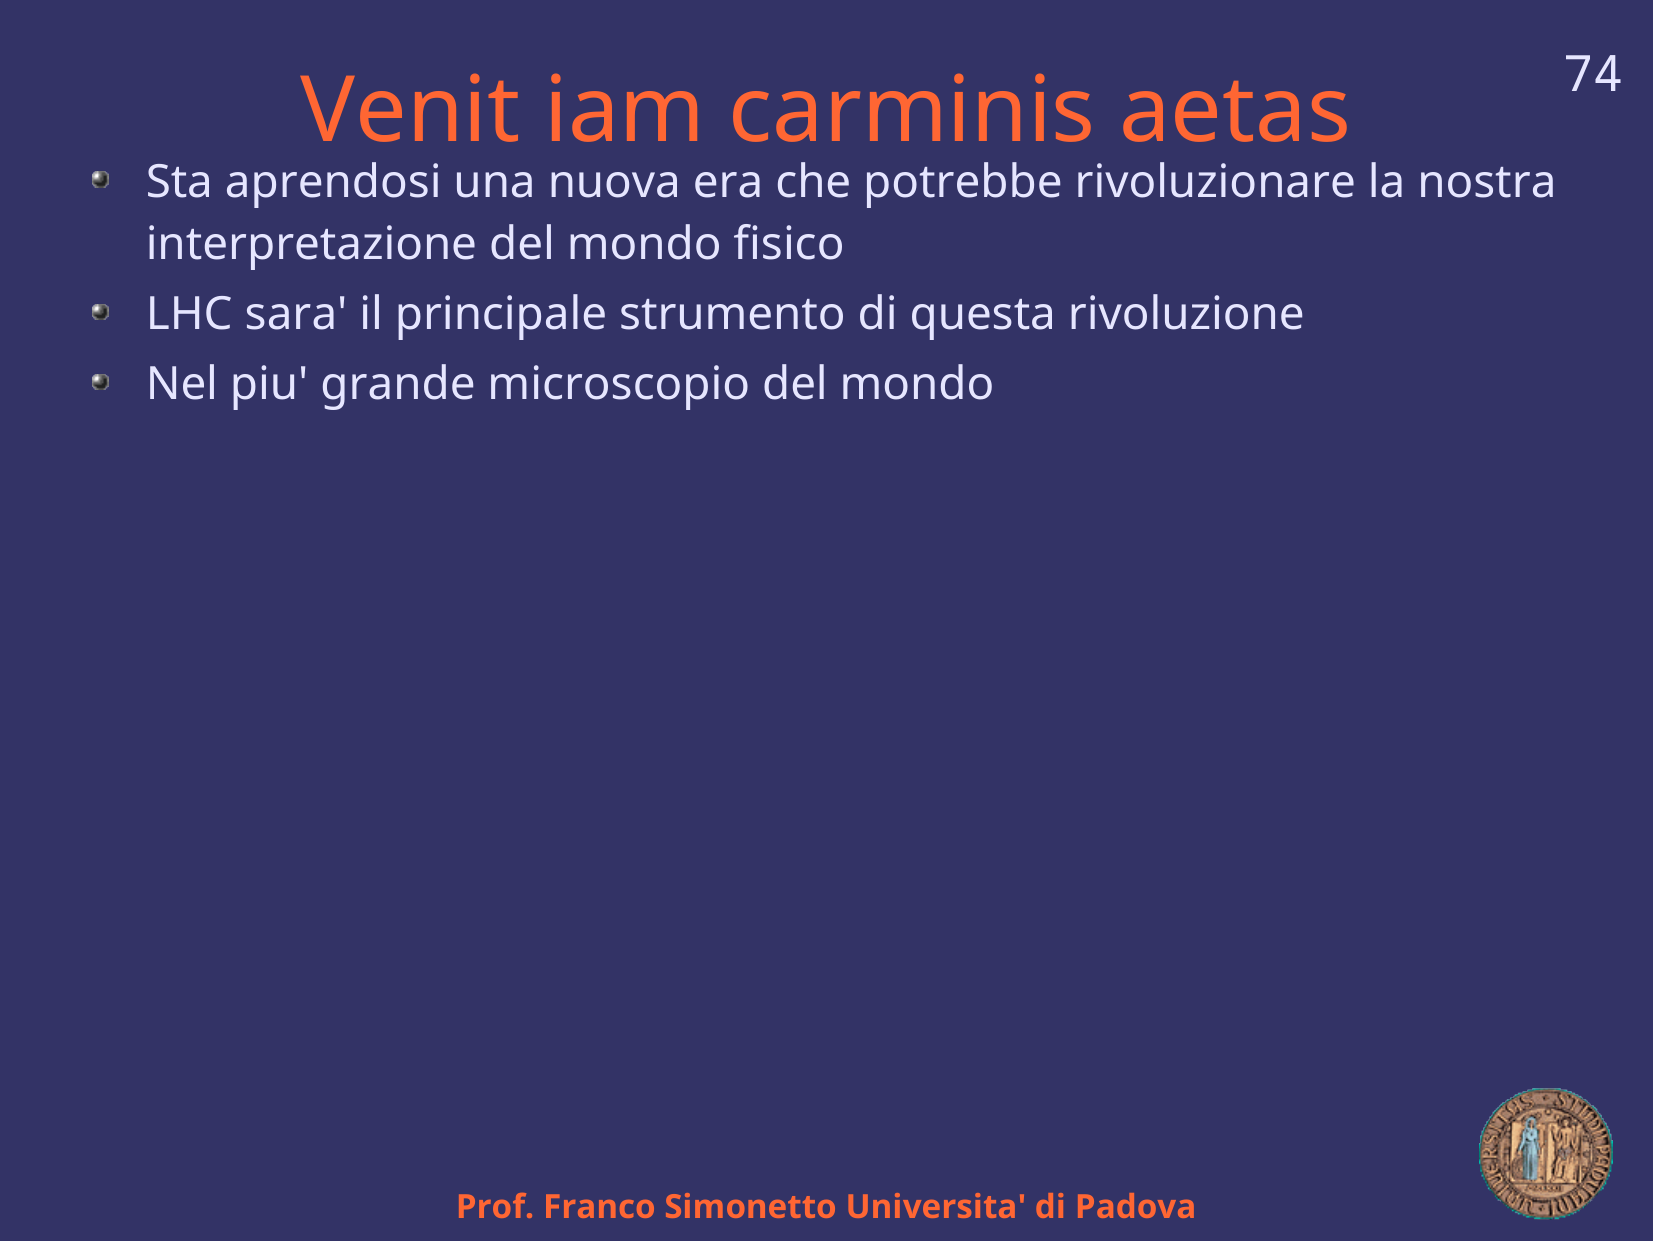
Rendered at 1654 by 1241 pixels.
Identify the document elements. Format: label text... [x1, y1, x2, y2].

list Sta aprendosi una nuova era che potrebbe rivoluzionare la nostra interpretazione del mondo fisico LHC sara' il principale strumento di questa rivoluzione Nel piu' grande microscopio del mondo [75, 148, 1563, 1065]
picture [1479, 1087, 1613, 1221]
title Venit iam carminis aetas [82, 55, 1571, 156]
